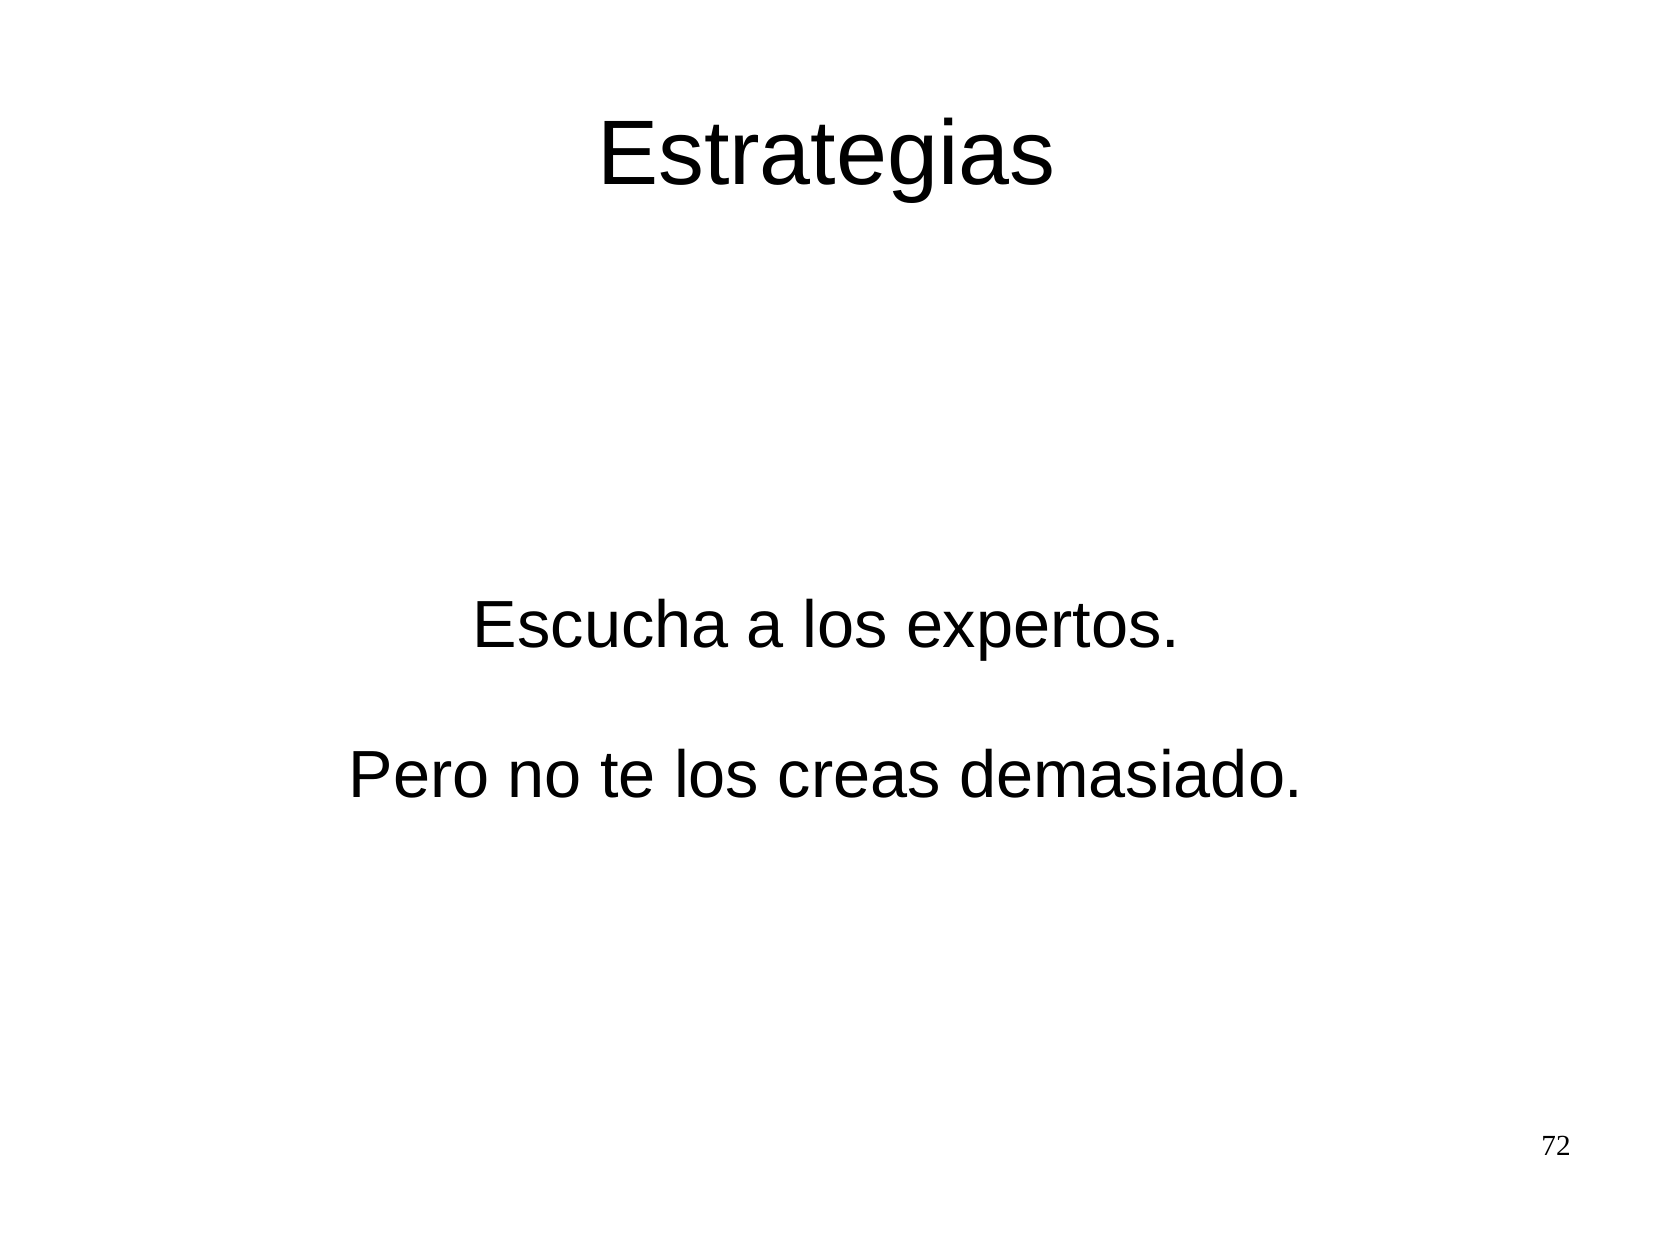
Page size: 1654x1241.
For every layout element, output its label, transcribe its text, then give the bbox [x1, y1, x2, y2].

subtitle Escucha a los expertos. Pero no te los creas demasiado. [82, 297, 1571, 1102]
title Estrategias [82, 56, 1571, 250]
